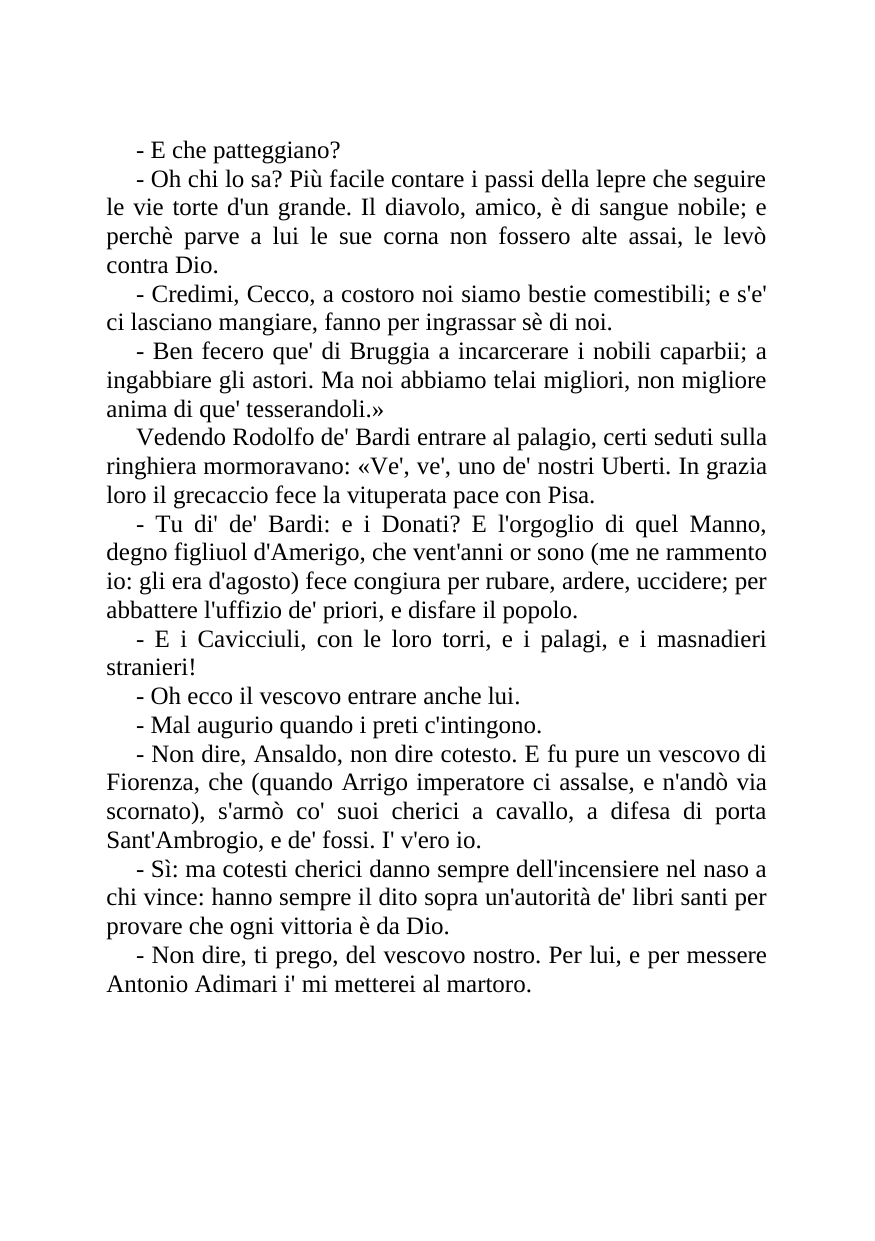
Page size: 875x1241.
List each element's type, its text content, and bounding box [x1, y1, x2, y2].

text - Sì: ma cotesti cherici danno sempre dell'incensiere nel naso a chi vince: hanno sempre il dito sopra un'autorità de' libri santi per provare che ogni vittoria è da Dio. [106, 854, 768, 940]
text - Non dire, ti prego, del vescovo nostro. Per lui, e per messere Antonio Adimari i' mi metterei al martoro. [106, 940, 768, 997]
text - Oh chi lo sa? Più facile contare i passi della lepre che seguire le vie torte d'un grande. Il diavolo, amico, è di sangue nobile; e perchè parve a lui le sue corna non fossero alte assai, le levò contra Dio. [106, 164, 768, 279]
text Vedendo Rodolfo de' Bardi entrare al palagio, certi seduti sulla ringhiera mormoravano: «Ve', ve', uno de' nostri Uberti. In grazia loro il grecaccio fece la vituperata pace con Pisa. [106, 422, 768, 509]
text - Mal augurio quando i preti c'intingono. [106, 710, 768, 739]
text - E che patteggiano? [106, 135, 768, 164]
text - Ben fecero que' di Bruggia a incarcerare i nobili caparbii; a ingabbiare gli astori. Ma noi abbiamo telai migliori, non migliore anima di que' tesserandoli.» [106, 336, 768, 422]
text - Oh ecco il vescovo entrare anche lui. [106, 681, 768, 710]
text - Credimi, Cecco, a costoro noi siamo bestie comestibili; e s'e' ci lasciano mangiare, fanno per ingrassar sè di noi. [106, 279, 768, 336]
text - Non dire, Ansaldo, non dire cotesto. E fu pure un vescovo di Fiorenza, che (quando Arrigo imperatore ci assalse, e n'andò via scornato), s'armò co' suoi cherici a cavallo, a difesa di porta Sant'Ambrogio, e de' fossi. I' v'ero io. [106, 739, 768, 854]
text - Tu di' de' Bardi: e i Donati? E l'orgoglio di quel Manno, degno figliuol d'Amerigo, che vent'anni or sono (me ne rammento io: gli era d'agosto) fece congiura per rubare, ardere, uccidere; per abbattere l'uffizio de' priori, e disfare il popolo. [106, 509, 768, 624]
text - E i Cavicciuli, con le loro torri, e i palagi, e i masnadieri stranieri! [106, 624, 768, 681]
